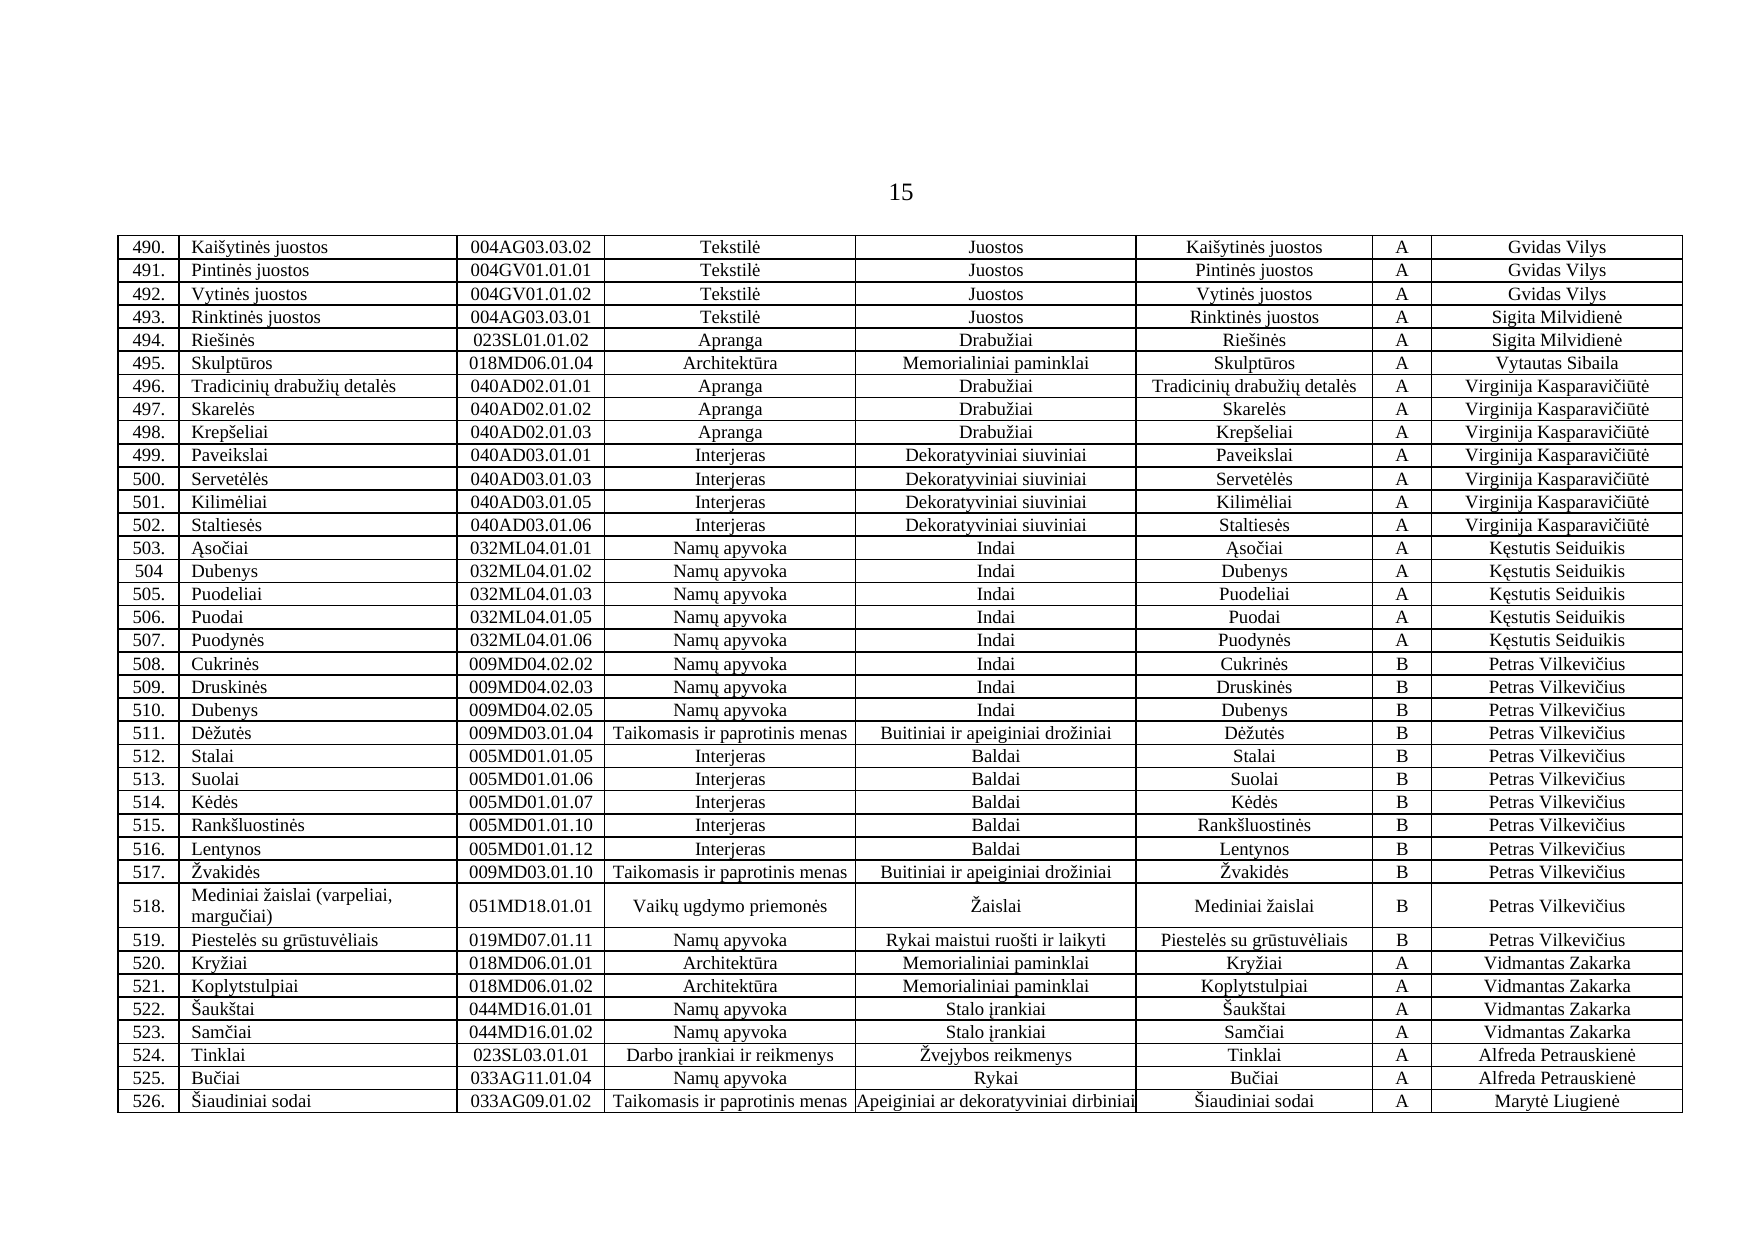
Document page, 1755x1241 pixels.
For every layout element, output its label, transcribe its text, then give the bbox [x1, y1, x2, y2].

table_cell Kęstutis Seiduikis [1432, 630, 1682, 651]
table_cell Tinklai [180, 1044, 456, 1066]
table_cell Dėžutės [180, 722, 456, 743]
table_cell Paveikslai [180, 445, 456, 466]
table_cell Kryžiai [1137, 952, 1372, 973]
table_cell Tradicinių drabužių detalės [1137, 375, 1372, 397]
table_cell Skulptūros [180, 352, 456, 373]
table_cell 044MD16.01.02 [458, 1021, 604, 1042]
table_cell Apranga [605, 375, 855, 397]
table_cell 491. [119, 260, 178, 281]
table_cell Kaišytinės juostos [1137, 236, 1372, 258]
table_cell Šiaudiniai sodai [1137, 1090, 1372, 1112]
table_cell Virginija Kasparavičiūtė [1432, 398, 1682, 420]
table_cell Žvakidės [1137, 861, 1372, 882]
table_cell 005MD01.01.12 [458, 838, 604, 859]
table_cell 032ML04.01.05 [458, 606, 604, 628]
table_cell Taikomasis ir paprotinis menas [605, 722, 855, 743]
table_cell Alfreda Petrauskienė [1432, 1067, 1682, 1089]
table_cell 018MD06.01.02 [458, 975, 604, 996]
table_cell Drabužiai [856, 421, 1135, 443]
table_cell Interjeras [605, 768, 855, 790]
table_cell B [1373, 838, 1431, 859]
table_cell Krepšeliai [1137, 421, 1372, 443]
table_cell Servetėlės [180, 468, 456, 489]
table_cell Puodeliai [180, 583, 456, 605]
table_cell Tradicinių drabužių detalės [180, 375, 456, 397]
table_cell A [1373, 306, 1431, 327]
table_cell 514. [119, 791, 178, 813]
table_cell Kęstutis Seiduikis [1432, 583, 1682, 605]
table_cell A [1373, 398, 1431, 420]
table_cell Samčiai [1137, 1021, 1372, 1042]
table_cell 004AG03.03.02 [458, 236, 604, 258]
table_cell 500. [119, 468, 178, 489]
table_cell Riešinės [180, 329, 456, 350]
table_cell 507. [119, 630, 178, 651]
table_cell A [1373, 975, 1431, 996]
table_cell Apranga [605, 398, 855, 420]
table_cell Petras Vilkevičius [1432, 791, 1682, 813]
table_cell 005MD01.01.06 [458, 768, 604, 790]
table_cell Vaikų ugdymo priemonės [605, 884, 855, 927]
table_cell A [1373, 537, 1431, 558]
table_cell 517. [119, 861, 178, 882]
table_cell 023SL03.01.01 [458, 1044, 604, 1066]
table_cell Indai [856, 653, 1135, 674]
table_cell Vytinės juostos [1137, 283, 1372, 304]
table_cell Buitiniai ir apeiginiai drožiniai [856, 861, 1135, 882]
table_cell 509. [119, 676, 178, 697]
table_cell 004AG03.03.01 [458, 306, 604, 327]
table_cell Memorialiniai paminklai [856, 952, 1135, 973]
table_cell 521. [119, 975, 178, 996]
table_cell Rankšluostinės [180, 815, 456, 836]
table_cell B [1373, 653, 1431, 674]
table_cell Skarelės [1137, 398, 1372, 420]
table_cell Sigita Milvidienė [1432, 329, 1682, 350]
table_cell A [1373, 630, 1431, 651]
table_cell 009MD03.01.04 [458, 722, 604, 743]
table_cell A [1373, 236, 1431, 258]
table_cell A [1373, 260, 1431, 281]
table_cell Apranga [605, 421, 855, 443]
table_cell A [1373, 421, 1431, 443]
table_cell 018MD06.01.04 [458, 352, 604, 373]
table_cell Paveikslai [1137, 445, 1372, 466]
table_cell Buitiniai ir apeiginiai drožiniai [856, 722, 1135, 743]
table_cell Šaukštai [1137, 998, 1372, 1019]
table_cell Kęstutis Seiduikis [1432, 537, 1682, 558]
table_cell A [1373, 998, 1431, 1019]
table_cell 503. [119, 537, 178, 558]
table_cell 005MD01.01.07 [458, 791, 604, 813]
table_cell Juostos [856, 236, 1135, 258]
table_cell Petras Vilkevičius [1432, 768, 1682, 790]
table_cell Dekoratyviniai siuviniai [856, 468, 1135, 489]
table_cell Servetėlės [1137, 468, 1372, 489]
table_cell 501. [119, 491, 178, 512]
table_cell 523. [119, 1021, 178, 1042]
table_cell Cukrinės [1137, 653, 1372, 674]
table_cell 508. [119, 653, 178, 674]
table_cell 040AD02.01.02 [458, 398, 604, 420]
table_cell Namų apyvoka [605, 1067, 855, 1089]
table_cell Dubenys [180, 560, 456, 582]
table_cell 497. [119, 398, 178, 420]
table_cell Puodai [1137, 606, 1372, 628]
table_cell 526. [119, 1090, 178, 1112]
table_cell 032ML04.01.06 [458, 630, 604, 651]
table_cell Samčiai [180, 1021, 456, 1042]
table_cell Cukrinės [180, 653, 456, 674]
table_cell 005MD01.01.05 [458, 745, 604, 767]
table_cell 040AD02.01.01 [458, 375, 604, 397]
table_cell 004GV01.01.01 [458, 260, 604, 281]
table_cell B [1373, 745, 1431, 767]
table_cell Juostos [856, 260, 1135, 281]
table_cell A [1373, 329, 1431, 350]
table_cell Vidmantas Zakarka [1432, 1021, 1682, 1042]
table_cell Apeiginiai ar dekoratyviniai dirbiniai [856, 1090, 1135, 1112]
table_cell B [1373, 815, 1431, 836]
table_cell Riešinės [1137, 329, 1372, 350]
table_cell Namų apyvoka [605, 560, 855, 582]
table_cell 009MD04.02.05 [458, 699, 604, 720]
table_cell Interjeras [605, 491, 855, 512]
table_cell Indai [856, 537, 1135, 558]
table_cell Namų apyvoka [605, 1021, 855, 1042]
table_cell Gvidas Vilys [1432, 260, 1682, 281]
table_cell 498. [119, 421, 178, 443]
table_cell Namų apyvoka [605, 606, 855, 628]
table_cell Dekoratyviniai siuviniai [856, 514, 1135, 535]
table_cell Darbo įrankiai ir reikmenys [605, 1044, 855, 1066]
table_cell 496. [119, 375, 178, 397]
table_cell Namų apyvoka [605, 537, 855, 558]
table_cell 044MD16.01.01 [458, 998, 604, 1019]
table_cell Kęstutis Seiduikis [1432, 606, 1682, 628]
table_cell B [1373, 791, 1431, 813]
table_cell Gvidas Vilys [1432, 283, 1682, 304]
table_cell 033AG11.01.04 [458, 1067, 604, 1089]
table_cell Puodynės [1137, 630, 1372, 651]
table_cell A [1373, 1067, 1431, 1089]
table_cell Stalo įrankiai [856, 1021, 1135, 1042]
table_cell A [1373, 491, 1431, 512]
table_cell Bučiai [1137, 1067, 1372, 1089]
table_cell Stalai [1137, 745, 1372, 767]
table_cell A [1373, 445, 1431, 466]
table_cell 032ML04.01.02 [458, 560, 604, 582]
table_cell Namų apyvoka [605, 676, 855, 697]
table_cell Mediniai žaislai (varpeliai, margučiai) [180, 884, 456, 927]
table_cell Alfreda Petrauskienė [1432, 1044, 1682, 1066]
table_cell Dubenys [180, 699, 456, 720]
table_cell Tinklai [1137, 1044, 1372, 1066]
table_cell A [1373, 375, 1431, 397]
table_cell Suolai [1137, 768, 1372, 790]
table_cell Rinktinės juostos [180, 306, 456, 327]
table_cell Stalo įrankiai [856, 998, 1135, 1019]
table_cell B [1373, 699, 1431, 720]
table_cell Vidmantas Zakarka [1432, 952, 1682, 973]
table_cell Ąsočiai [1137, 537, 1372, 558]
table_cell 009MD03.01.10 [458, 861, 604, 882]
table_cell Interjeras [605, 838, 855, 859]
table_cell Baldai [856, 768, 1135, 790]
table_cell Interjeras [605, 815, 855, 836]
table_cell Baldai [856, 815, 1135, 836]
table_cell Skulptūros [1137, 352, 1372, 373]
table_cell A [1373, 352, 1431, 373]
table_cell Kėdės [180, 791, 456, 813]
table_cell Stalai [180, 745, 456, 767]
table_cell Puodai [180, 606, 456, 628]
table_cell Marytė Liugienė [1432, 1090, 1682, 1112]
table_cell 499. [119, 445, 178, 466]
table_cell Virginija Kasparavičiūtė [1432, 375, 1682, 397]
table_cell 513. [119, 768, 178, 790]
table_cell 040AD03.01.05 [458, 491, 604, 512]
table_cell Rinktinės juostos [1137, 306, 1372, 327]
table_cell Skarelės [180, 398, 456, 420]
table_cell 040AD02.01.03 [458, 421, 604, 443]
table_cell Koplytstulpiai [180, 975, 456, 996]
table_cell Bučiai [180, 1067, 456, 1089]
table_cell Petras Vilkevičius [1432, 722, 1682, 743]
table_cell 032ML04.01.01 [458, 537, 604, 558]
table_cell 005MD01.01.10 [458, 815, 604, 836]
table_cell Virginija Kasparavičiūtė [1432, 491, 1682, 512]
table_cell 504 [119, 560, 178, 582]
table_cell A [1373, 560, 1431, 582]
table_cell Indai [856, 630, 1135, 651]
table_cell Baldai [856, 838, 1135, 859]
table_cell 032ML04.01.03 [458, 583, 604, 605]
table_cell 009MD04.02.02 [458, 653, 604, 674]
table_cell 502. [119, 514, 178, 535]
table_cell Petras Vilkevičius [1432, 745, 1682, 767]
table_cell Puodynės [180, 630, 456, 651]
table_cell 490. [119, 236, 178, 258]
table_cell Architektūra [605, 352, 855, 373]
table_cell B [1373, 884, 1431, 927]
table_cell Namų apyvoka [605, 998, 855, 1019]
table_cell Virginija Kasparavičiūtė [1432, 421, 1682, 443]
table_cell Apranga [605, 329, 855, 350]
table_cell A [1373, 283, 1431, 304]
table_cell Pintinės juostos [1137, 260, 1372, 281]
table_cell 520. [119, 952, 178, 973]
table_cell Petras Vilkevičius [1432, 861, 1682, 882]
table_cell Petras Vilkevičius [1432, 815, 1682, 836]
table_cell Staltiesės [180, 514, 456, 535]
table_cell 525. [119, 1067, 178, 1089]
table_cell Indai [856, 676, 1135, 697]
table_cell Vytautas Sibaila [1432, 352, 1682, 373]
table_cell B [1373, 768, 1431, 790]
table_cell Dekoratyviniai siuviniai [856, 445, 1135, 466]
table_cell Puodeliai [1137, 583, 1372, 605]
table_cell A [1373, 952, 1431, 973]
table_cell B [1373, 928, 1431, 950]
table_cell Druskinės [180, 676, 456, 697]
table_cell Indai [856, 560, 1135, 582]
table_cell Architektūra [605, 975, 855, 996]
table_cell Architektūra [605, 952, 855, 973]
table_cell Petras Vilkevičius [1432, 699, 1682, 720]
table_cell Drabužiai [856, 398, 1135, 420]
table_cell Dubenys [1137, 560, 1372, 582]
table_cell Indai [856, 606, 1135, 628]
table_cell 506. [119, 606, 178, 628]
table_cell Dubenys [1137, 699, 1372, 720]
table_cell Interjeras [605, 745, 855, 767]
table_cell Piestelės su grūstuvėliais [180, 928, 456, 950]
table_cell Šaukštai [180, 998, 456, 1019]
table_cell 018MD06.01.01 [458, 952, 604, 973]
table_cell B [1373, 676, 1431, 697]
table_cell Petras Vilkevičius [1432, 928, 1682, 950]
table_cell 518. [119, 884, 178, 927]
table_cell Tekstilė [605, 236, 855, 258]
table_cell Baldai [856, 791, 1135, 813]
table_cell A [1373, 468, 1431, 489]
table_cell Koplytstulpiai [1137, 975, 1372, 996]
table_cell Žvejybos reikmenys [856, 1044, 1135, 1066]
table_cell Interjeras [605, 445, 855, 466]
table_cell Drabužiai [856, 329, 1135, 350]
table_cell Petras Vilkevičius [1432, 653, 1682, 674]
table_cell Drabužiai [856, 375, 1135, 397]
table_cell Tekstilė [605, 283, 855, 304]
table_cell Kilimėliai [1137, 491, 1372, 512]
table_cell 492. [119, 283, 178, 304]
table_cell 505. [119, 583, 178, 605]
table_cell Petras Vilkevičius [1432, 884, 1682, 927]
table_cell Kilimėliai [180, 491, 456, 512]
table_cell Rykai [856, 1067, 1135, 1089]
table_cell Žaislai [856, 884, 1135, 927]
table_cell Kęstutis Seiduikis [1432, 560, 1682, 582]
table_cell 019MD07.01.11 [458, 928, 604, 950]
table_cell Indai [856, 699, 1135, 720]
table_cell Virginija Kasparavičiūtė [1432, 445, 1682, 466]
table_cell Lentynos [180, 838, 456, 859]
table_cell Vytinės juostos [180, 283, 456, 304]
table_cell Namų apyvoka [605, 630, 855, 651]
table_cell 519. [119, 928, 178, 950]
table_cell B [1373, 722, 1431, 743]
table_cell Pintinės juostos [180, 260, 456, 281]
table_cell 510. [119, 699, 178, 720]
table_cell Suolai [180, 768, 456, 790]
table_cell Taikomasis ir paprotinis menas [605, 1090, 855, 1112]
table_cell Tekstilė [605, 306, 855, 327]
table_cell 516. [119, 838, 178, 859]
table_cell A [1373, 514, 1431, 535]
table_cell Virginija Kasparavičiūtė [1432, 468, 1682, 489]
table_cell 524. [119, 1044, 178, 1066]
table_cell Petras Vilkevičius [1432, 676, 1682, 697]
table_cell 023SL01.01.02 [458, 329, 604, 350]
table_cell 493. [119, 306, 178, 327]
table_cell 522. [119, 998, 178, 1019]
table_cell Taikomasis ir paprotinis menas [605, 861, 855, 882]
table_cell 515. [119, 815, 178, 836]
table_cell Kėdės [1137, 791, 1372, 813]
table_cell 494. [119, 329, 178, 350]
table_cell 004GV01.01.02 [458, 283, 604, 304]
table_cell Vidmantas Zakarka [1432, 975, 1682, 996]
table_cell Sigita Milvidienė [1432, 306, 1682, 327]
table_cell Ąsočiai [180, 537, 456, 558]
table_cell Dekoratyviniai siuviniai [856, 491, 1135, 512]
table_cell Dėžutės [1137, 722, 1372, 743]
table_cell B [1373, 861, 1431, 882]
table_cell Virginija Kasparavičiūtė [1432, 514, 1682, 535]
table_cell Petras Vilkevičius [1432, 838, 1682, 859]
table_cell Lentynos [1137, 838, 1372, 859]
table_cell A [1373, 1090, 1431, 1112]
table_cell A [1373, 1021, 1431, 1042]
table_cell Šiaudiniai sodai [180, 1090, 456, 1112]
table_cell 051MD18.01.01 [458, 884, 604, 927]
table_cell Druskinės [1137, 676, 1372, 697]
table_cell Namų apyvoka [605, 699, 855, 720]
table_cell Interjeras [605, 468, 855, 489]
table_cell Kaišytinės juostos [180, 236, 456, 258]
table_cell Juostos [856, 283, 1135, 304]
table_cell Gvidas Vilys [1432, 236, 1682, 258]
table_cell Baldai [856, 745, 1135, 767]
table_cell Mediniai žaislai [1137, 884, 1372, 927]
table_cell 033AG09.01.02 [458, 1090, 604, 1112]
table_cell Kryžiai [180, 952, 456, 973]
table_cell 511. [119, 722, 178, 743]
table_cell Namų apyvoka [605, 583, 855, 605]
table_cell Namų apyvoka [605, 928, 855, 950]
table_cell 495. [119, 352, 178, 373]
table_cell 040AD03.01.03 [458, 468, 604, 489]
table_cell Namų apyvoka [605, 653, 855, 674]
table_cell Vidmantas Zakarka [1432, 998, 1682, 1019]
table_cell 040AD03.01.01 [458, 445, 604, 466]
table_cell 040AD03.01.06 [458, 514, 604, 535]
table_cell Memorialiniai paminklai [856, 352, 1135, 373]
table_cell Rankšluostinės [1137, 815, 1372, 836]
table_cell Žvakidės [180, 861, 456, 882]
table_cell Piestelės su grūstuvėliais [1137, 928, 1372, 950]
table_cell A [1373, 606, 1431, 628]
table_cell Indai [856, 583, 1135, 605]
table_cell Juostos [856, 306, 1135, 327]
table_cell Rykai maistui ruošti ir laikyti [856, 928, 1135, 950]
table_cell Krepšeliai [180, 421, 456, 443]
table_cell Interjeras [605, 791, 855, 813]
table_cell 009MD04.02.03 [458, 676, 604, 697]
table_cell Interjeras [605, 514, 855, 535]
table_cell Memorialiniai paminklai [856, 975, 1135, 996]
table_cell A [1373, 1044, 1431, 1066]
table_cell Staltiesės [1137, 514, 1372, 535]
table_cell A [1373, 583, 1431, 605]
table_cell 512. [119, 745, 178, 767]
table_cell Tekstilė [605, 260, 855, 281]
